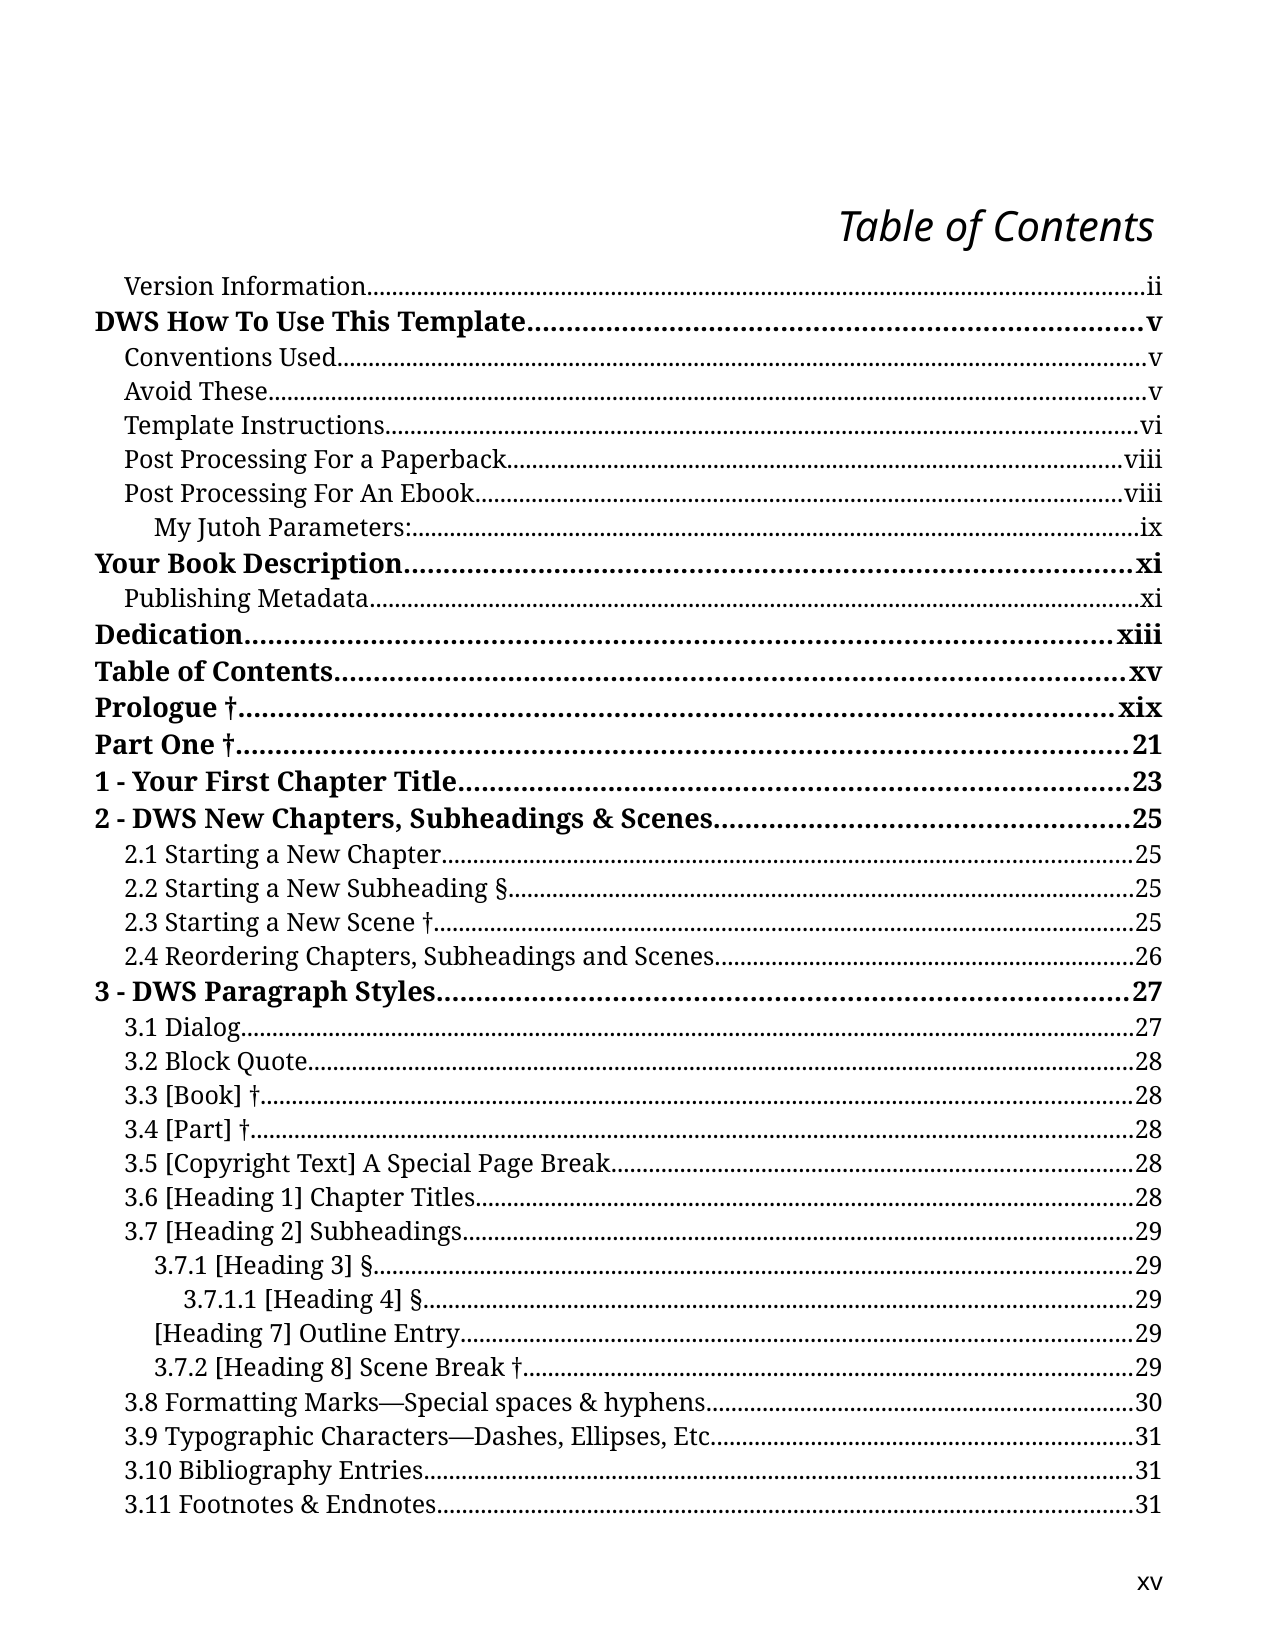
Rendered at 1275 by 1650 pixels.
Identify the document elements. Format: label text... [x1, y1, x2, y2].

text Part One † 21 [94, 726, 1162, 763]
text 3.1 Dialog 27 [124, 1009, 1162, 1043]
text 3.7.2 [Heading 8] Scene Break † 29 [153, 1350, 1162, 1384]
text Post Processing For a Paperback viii [124, 442, 1162, 476]
text Conventions Used v [124, 340, 1162, 374]
text Post Processing For An Ebook viii [124, 476, 1162, 510]
text 3 - DWS Paragraph Styles 27 [94, 973, 1162, 1009]
text Template Instructions vi [124, 408, 1162, 442]
text Table of Contents xv [94, 652, 1162, 689]
text 3.7.1 [Heading 3] § 29 [153, 1248, 1162, 1282]
text [Heading 7] Outline Entry 29 [153, 1316, 1162, 1350]
text 3.9 Typographic Characters—Dashes, Ellipses, Etc. 31 [124, 1418, 1162, 1452]
text 3.7.1.1 [Heading 4] § 29 [183, 1282, 1162, 1316]
text 3.11 Footnotes & Endnotes 31 [124, 1486, 1162, 1520]
text My Jutoh Parameters: ix [153, 510, 1162, 544]
text 2 - DWS New Chapters, Subheadings & Scenes 25 [94, 799, 1162, 836]
subtitle Table of Contents [94, 194, 1162, 257]
text 3.3 [Book] † 28 [124, 1078, 1162, 1112]
text Avoid These v [124, 374, 1162, 408]
text DWS How To Use This Template v [94, 303, 1162, 340]
text Version Information ii [124, 269, 1162, 303]
text Your Book Description xi [94, 544, 1162, 581]
text 3.7 [Heading 2] Subheadings 29 [124, 1214, 1162, 1248]
text Publishing Metadata xi [124, 581, 1162, 615]
text Dedication xiii [94, 615, 1162, 652]
text 3.6 [Heading 1] Chapter Titles 28 [124, 1180, 1162, 1214]
text 1 - Your First Chapter Title 23 [94, 763, 1162, 799]
text 2.2 Starting a New Subheading § 25 [124, 870, 1162, 904]
text 3.2 Block Quote 28 [124, 1043, 1162, 1078]
text 2.3 Starting a New Scene † 25 [124, 904, 1162, 938]
text 3.4 [Part] † 28 [124, 1112, 1162, 1146]
text 3.8 Formatting Marks—Special spaces & hyphens 30 [124, 1384, 1162, 1418]
text 2.1 Starting a New Chapter 25 [124, 836, 1162, 870]
text 3.5 [Copyright Text] A Special Page Break 28 [124, 1146, 1162, 1180]
text Prologue † xix [94, 689, 1162, 726]
text 3.10 Bibliography Entries 31 [124, 1452, 1162, 1486]
text 2.4 Reordering Chapters, Subheadings and Scenes. 26 [124, 938, 1162, 973]
